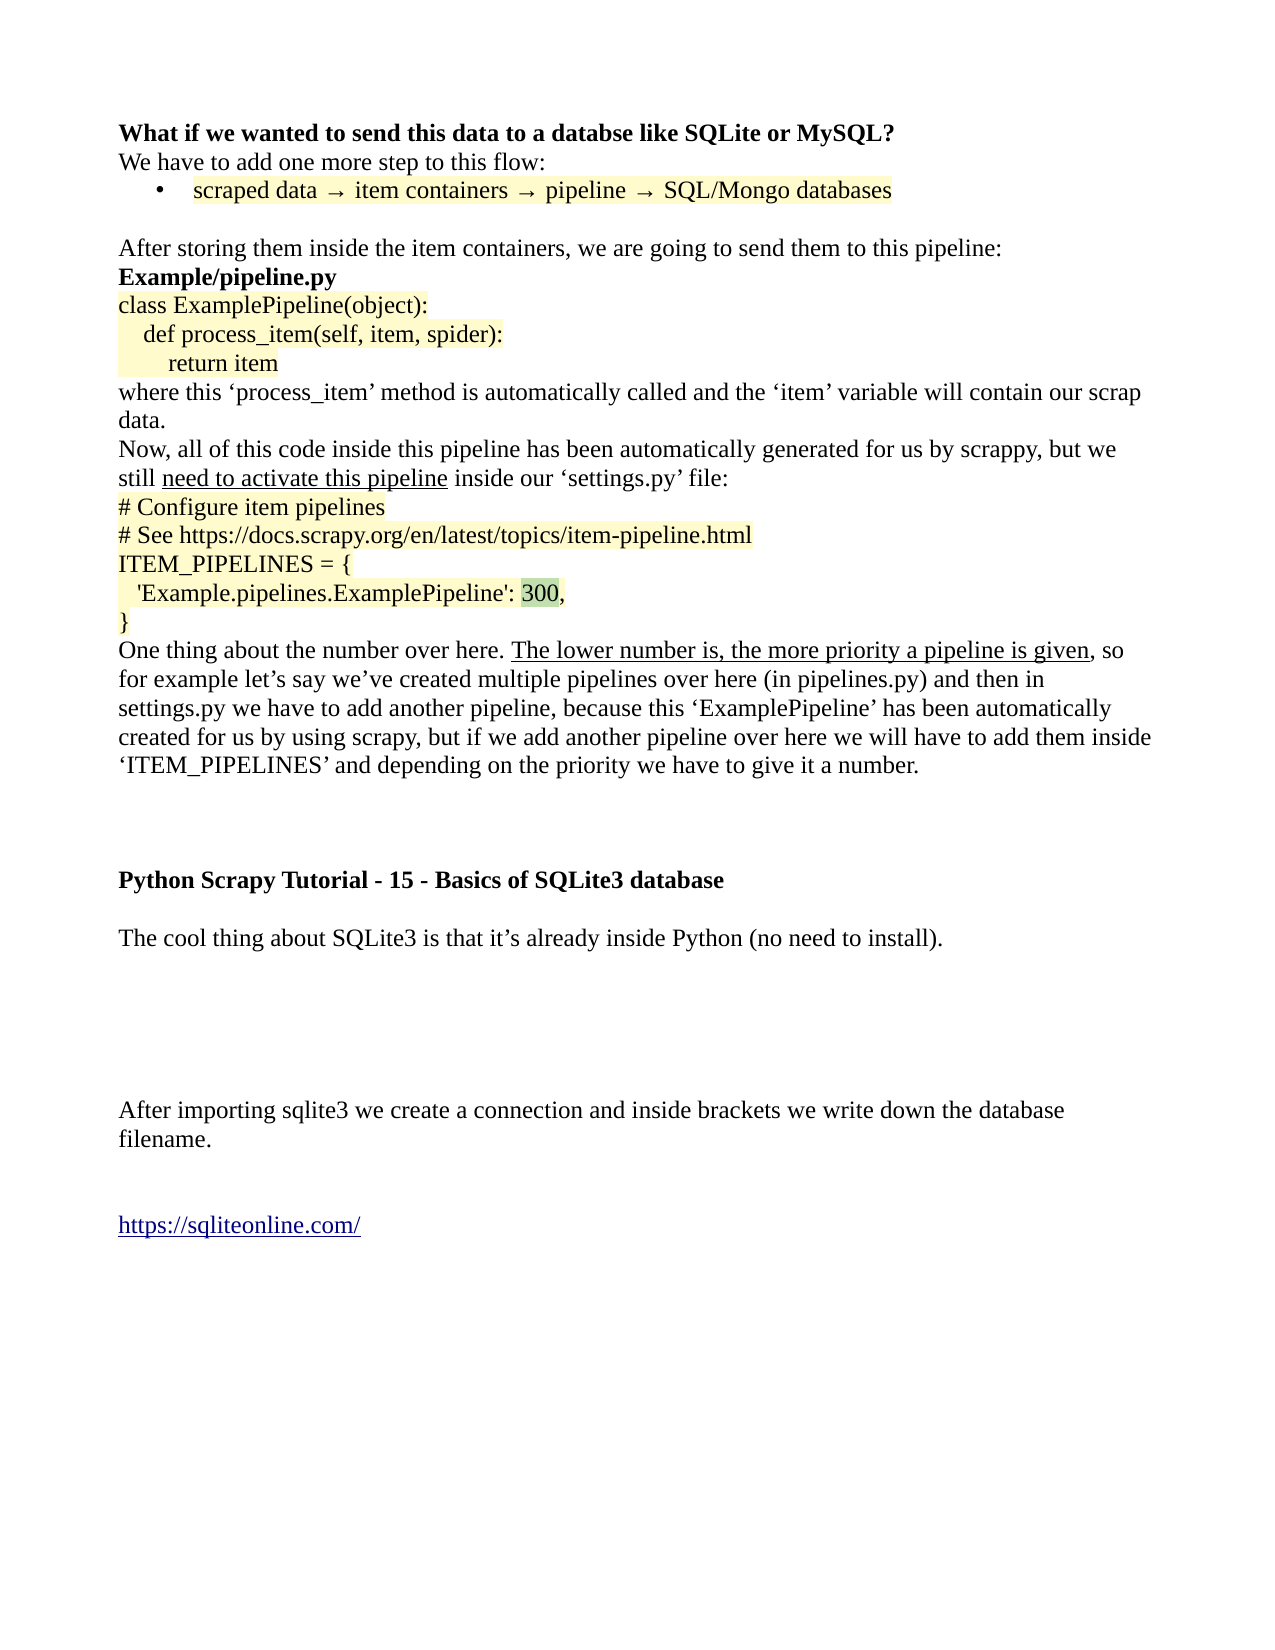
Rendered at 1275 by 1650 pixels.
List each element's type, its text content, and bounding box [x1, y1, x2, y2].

text def process_item(self, item, spider): [118, 319, 1157, 348]
text Example/pipeline.py [118, 262, 1157, 291]
text Python Scrapy Tutorial - 15 - Basics of SQLite3 database [118, 866, 1157, 894]
text class ExamplePipeline(object): [118, 291, 1157, 319]
text # See https://docs.scrapy.org/en/latest/topics/item-pipeline.html [118, 521, 1157, 549]
text https://sqliteonline.com/ [118, 1211, 1157, 1239]
text What if we wanted to send this data to a databse like SQLite or MySQL? [118, 118, 1157, 147]
text return item [118, 348, 1157, 377]
text where this ‘process_item’ method is automatically called and the ‘item’ variable will contain our scrap data. [118, 377, 1157, 434]
text Now, all of this code inside this pipeline has been automatically generated for us by scrappy, but we still need to activate this pipeline inside our ‘settings.py’ file: [118, 434, 1157, 492]
text ITEM_PIPELINES = { [118, 549, 1157, 578]
text One thing about the number over here. The lower number is, the more priority a pipeline is given, so for example let’s say we’ve created multiple pipelines over here (in pipelines.py) and then in settings.py we have to add another pipeline, because this ‘ExamplePipeline’ has been automatically created for us by using scrapy, but if we add another pipeline over here we will have to add them inside ‘ITEM_PIPELINES’ and depending on the priority we have to give it a number. [118, 636, 1157, 779]
text After importing sqlite3 we create a connection and inside brackets we write down the database filename. [118, 1096, 1157, 1153]
text 'Example.pipelines.ExamplePipeline': 300, [118, 578, 1157, 607]
text We have to add one more step to this flow: [118, 147, 1157, 176]
text } [118, 607, 1157, 636]
text After storing them inside the item containers, we are going to send them to this pipeline: [118, 233, 1157, 262]
list scraped data → item containers → pipeline → SQL/Mongo databases [156, 176, 1157, 204]
text # Configure item pipelines [118, 492, 1157, 521]
text The cool thing about SQLite3 is that it’s already inside Python (no need to install). [118, 923, 1157, 952]
